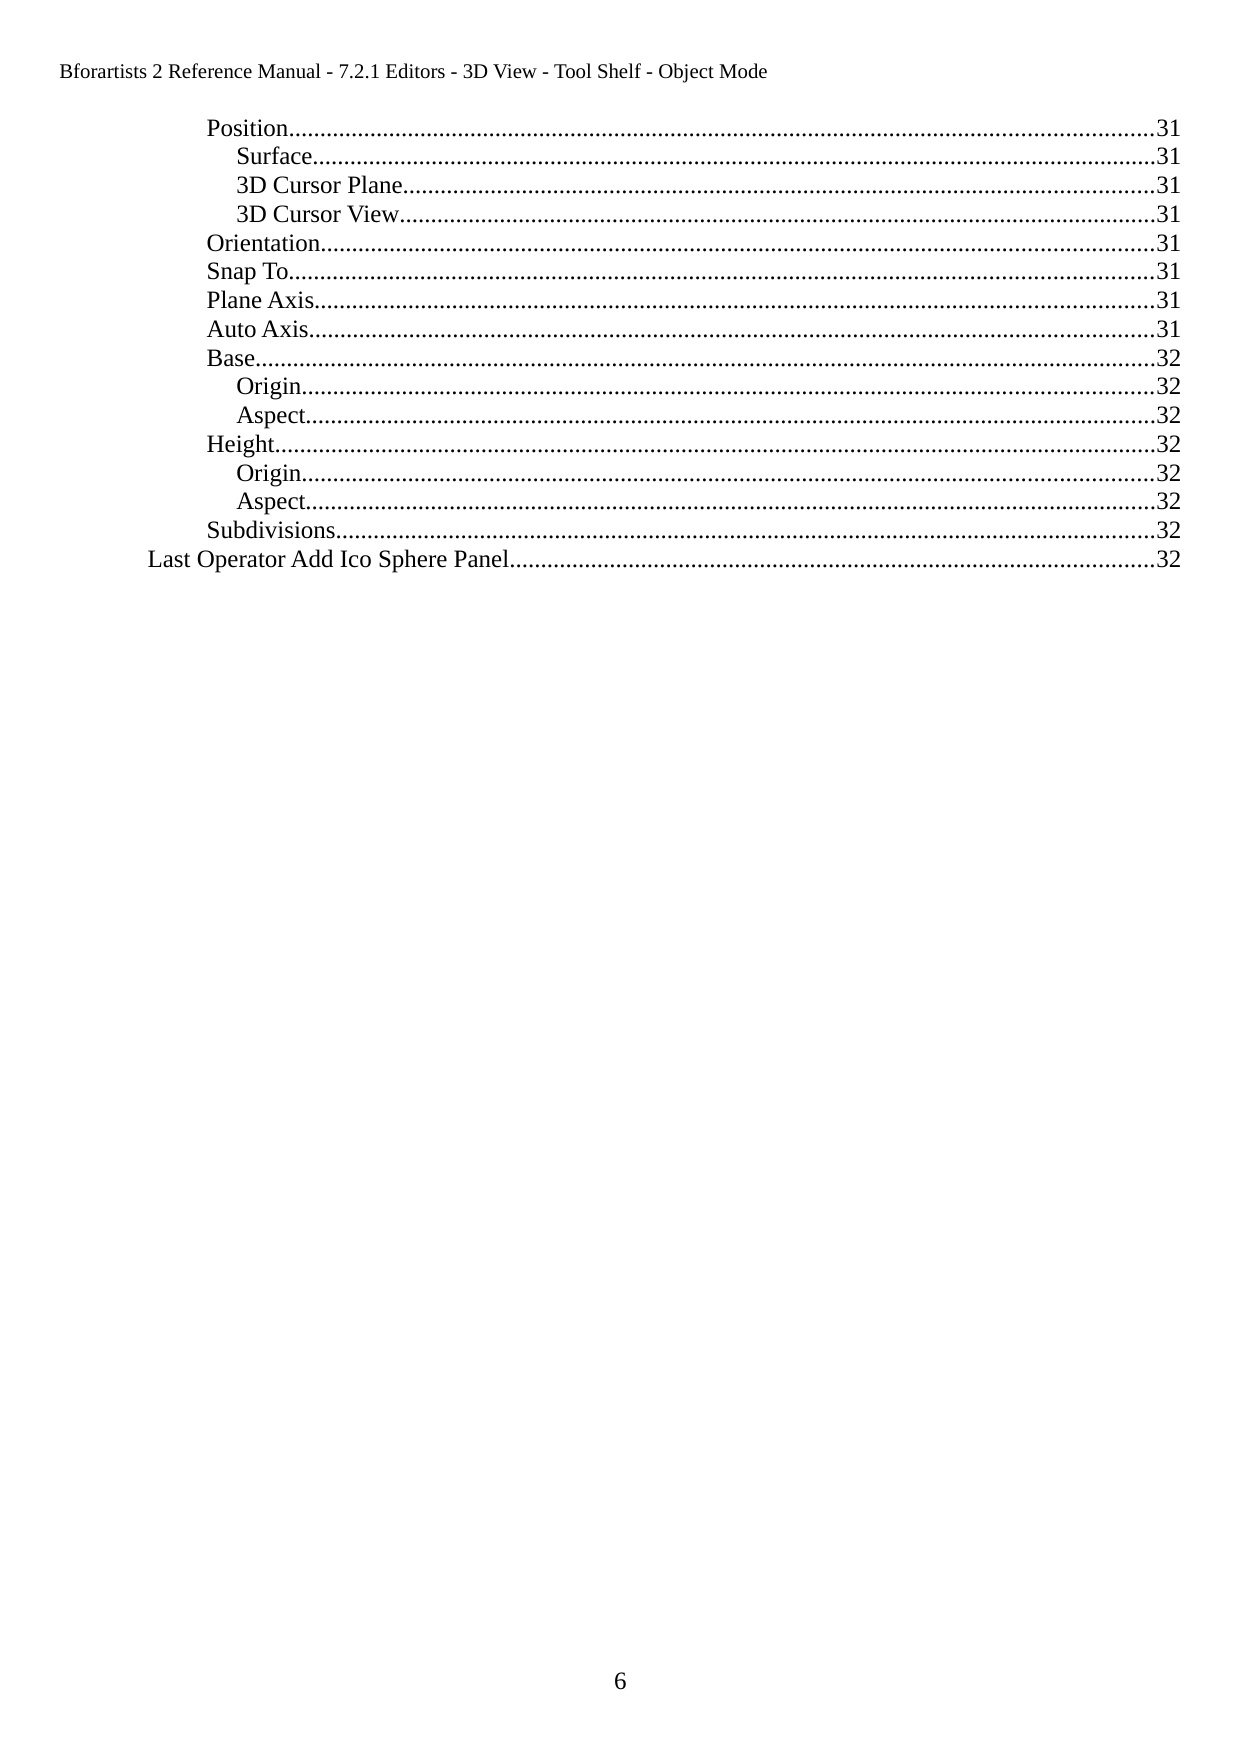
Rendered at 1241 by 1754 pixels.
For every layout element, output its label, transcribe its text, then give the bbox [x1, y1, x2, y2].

text Position 31 [206, 113, 1181, 141]
text Plane Axis 31 [206, 285, 1181, 314]
text Origin 32 [236, 371, 1181, 400]
text Base 32 [206, 343, 1181, 371]
text 3D Cursor Plane 31 [236, 170, 1181, 199]
text Subdivisions 32 [206, 515, 1181, 544]
text Auto Axis 31 [206, 314, 1181, 343]
text Snap To 31 [206, 256, 1181, 285]
text Origin 32 [236, 458, 1181, 486]
text Aspect 32 [236, 400, 1181, 429]
text Orientation 31 [206, 228, 1181, 256]
text 3D Cursor View 31 [236, 199, 1181, 228]
text Height 32 [206, 429, 1181, 458]
text Surface 31 [236, 141, 1181, 170]
text Aspect 32 [236, 486, 1181, 515]
text Last Operator Add Ico Sphere Panel 32 [147, 544, 1181, 573]
